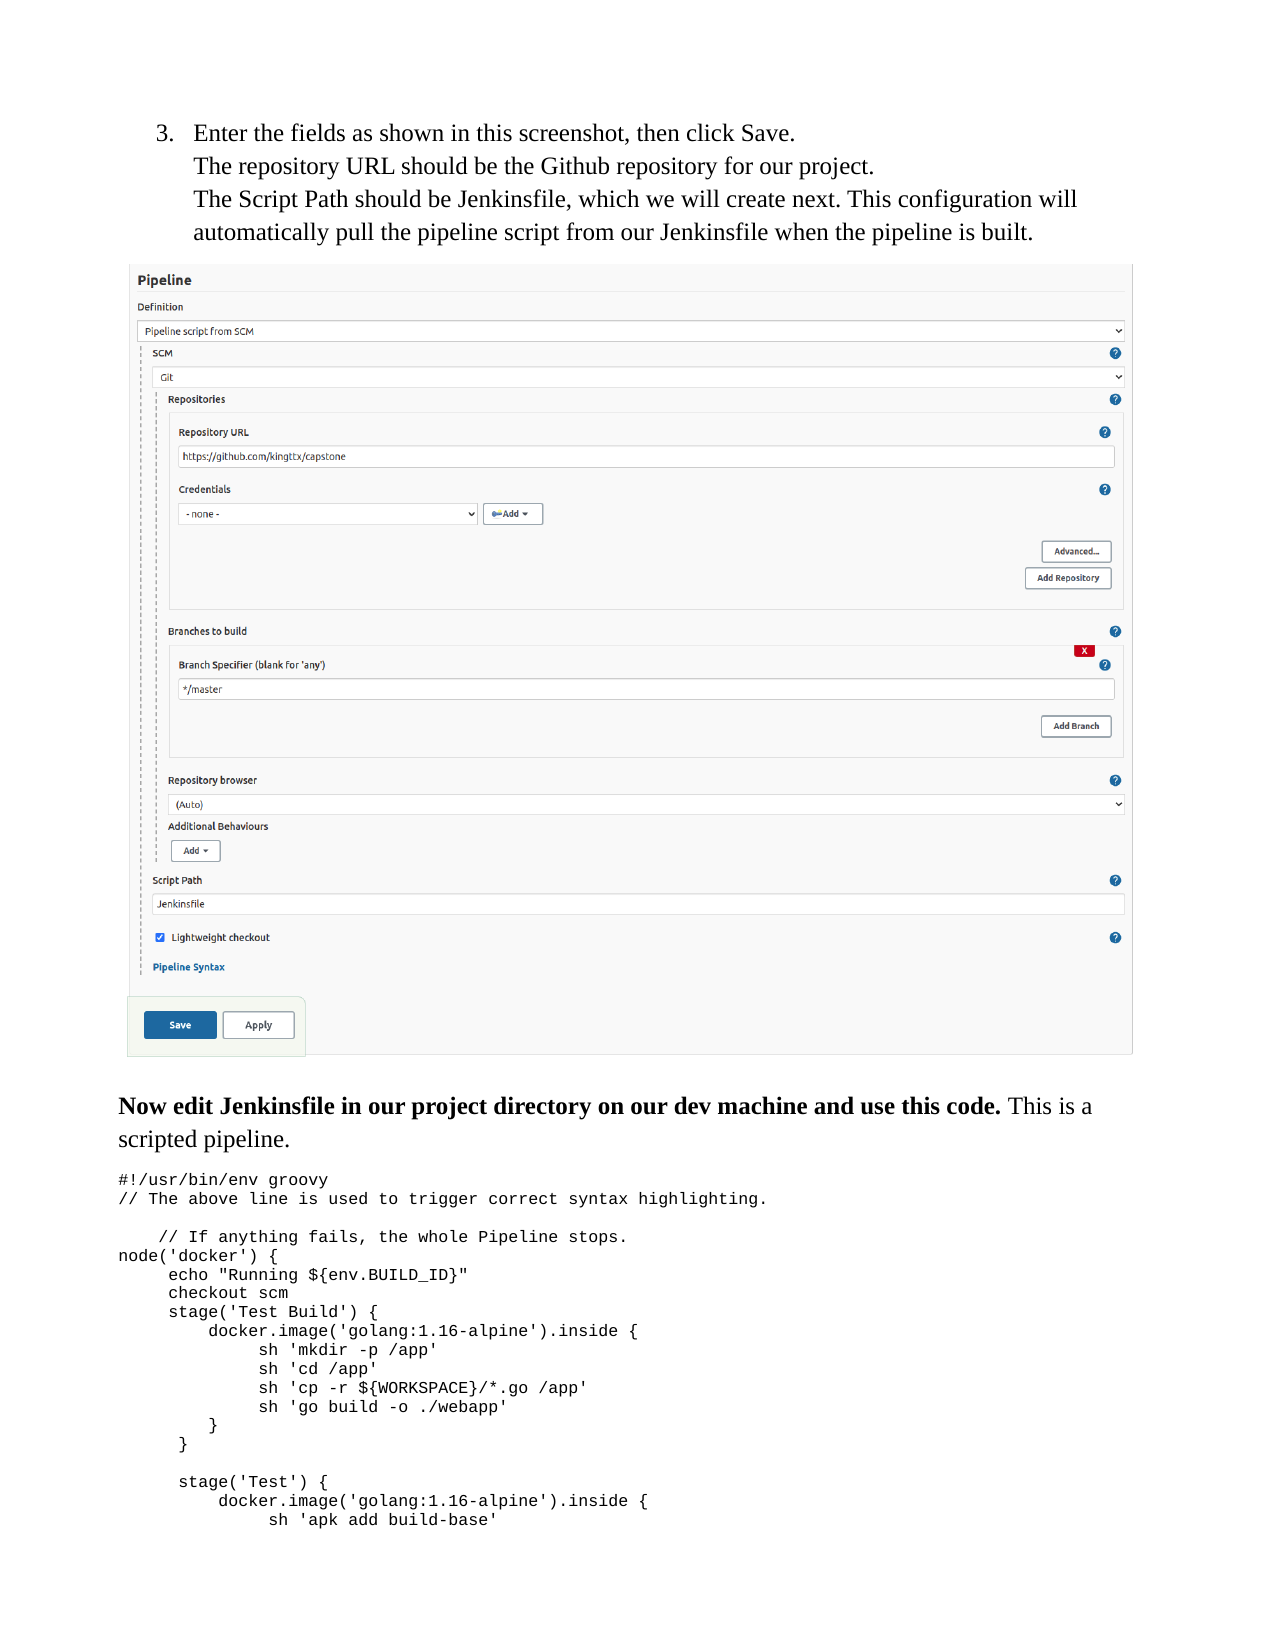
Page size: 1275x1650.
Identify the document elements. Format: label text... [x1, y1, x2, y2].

text sh 'apk add build-base' [118, 1511, 1157, 1530]
picture [118, 264, 1157, 1073]
text #!/usr/bin/env groovy [118, 1172, 1157, 1191]
text sh 'cp -r ${WORKSPACE}/*.go /app' [118, 1379, 1157, 1398]
text // The above line is used to trigger correct syntax highlighting. [118, 1191, 1157, 1209]
text // If anything fails, the whole Pipeline stops. [118, 1228, 1157, 1247]
text docker.image('golang:1.16-alpine').inside { [118, 1323, 1157, 1342]
text docker.image('golang:1.16-alpine').inside { [118, 1492, 1157, 1511]
text } [118, 1417, 1157, 1436]
text stage('Test') { [118, 1473, 1157, 1492]
text echo "Running ${env.BUILD_ID}" [118, 1266, 1157, 1285]
text sh 'go build -o ./webapp' [118, 1398, 1157, 1417]
text checkout scm [118, 1285, 1157, 1304]
text node('docker') { [118, 1247, 1157, 1266]
text stage('Test Build') { [118, 1304, 1157, 1323]
text } [118, 1436, 1157, 1455]
list Enter the fields as shown in this screenshot, then click Save. The repository URL should be the Github repository for our project. The Script Path should be Jenkinsfile, which we will create next. This configuration will automatically pull the pipeline script from our Jenkinsfile when the pipeline is built. [156, 118, 1157, 246]
text sh 'cd /app' [118, 1360, 1157, 1379]
text sh 'mkdir -p /app' [118, 1342, 1157, 1360]
text Now edit Jenkinsfile in our project directory on our dev machine and use this code. This is a scripted pipeline. [118, 1091, 1157, 1153]
